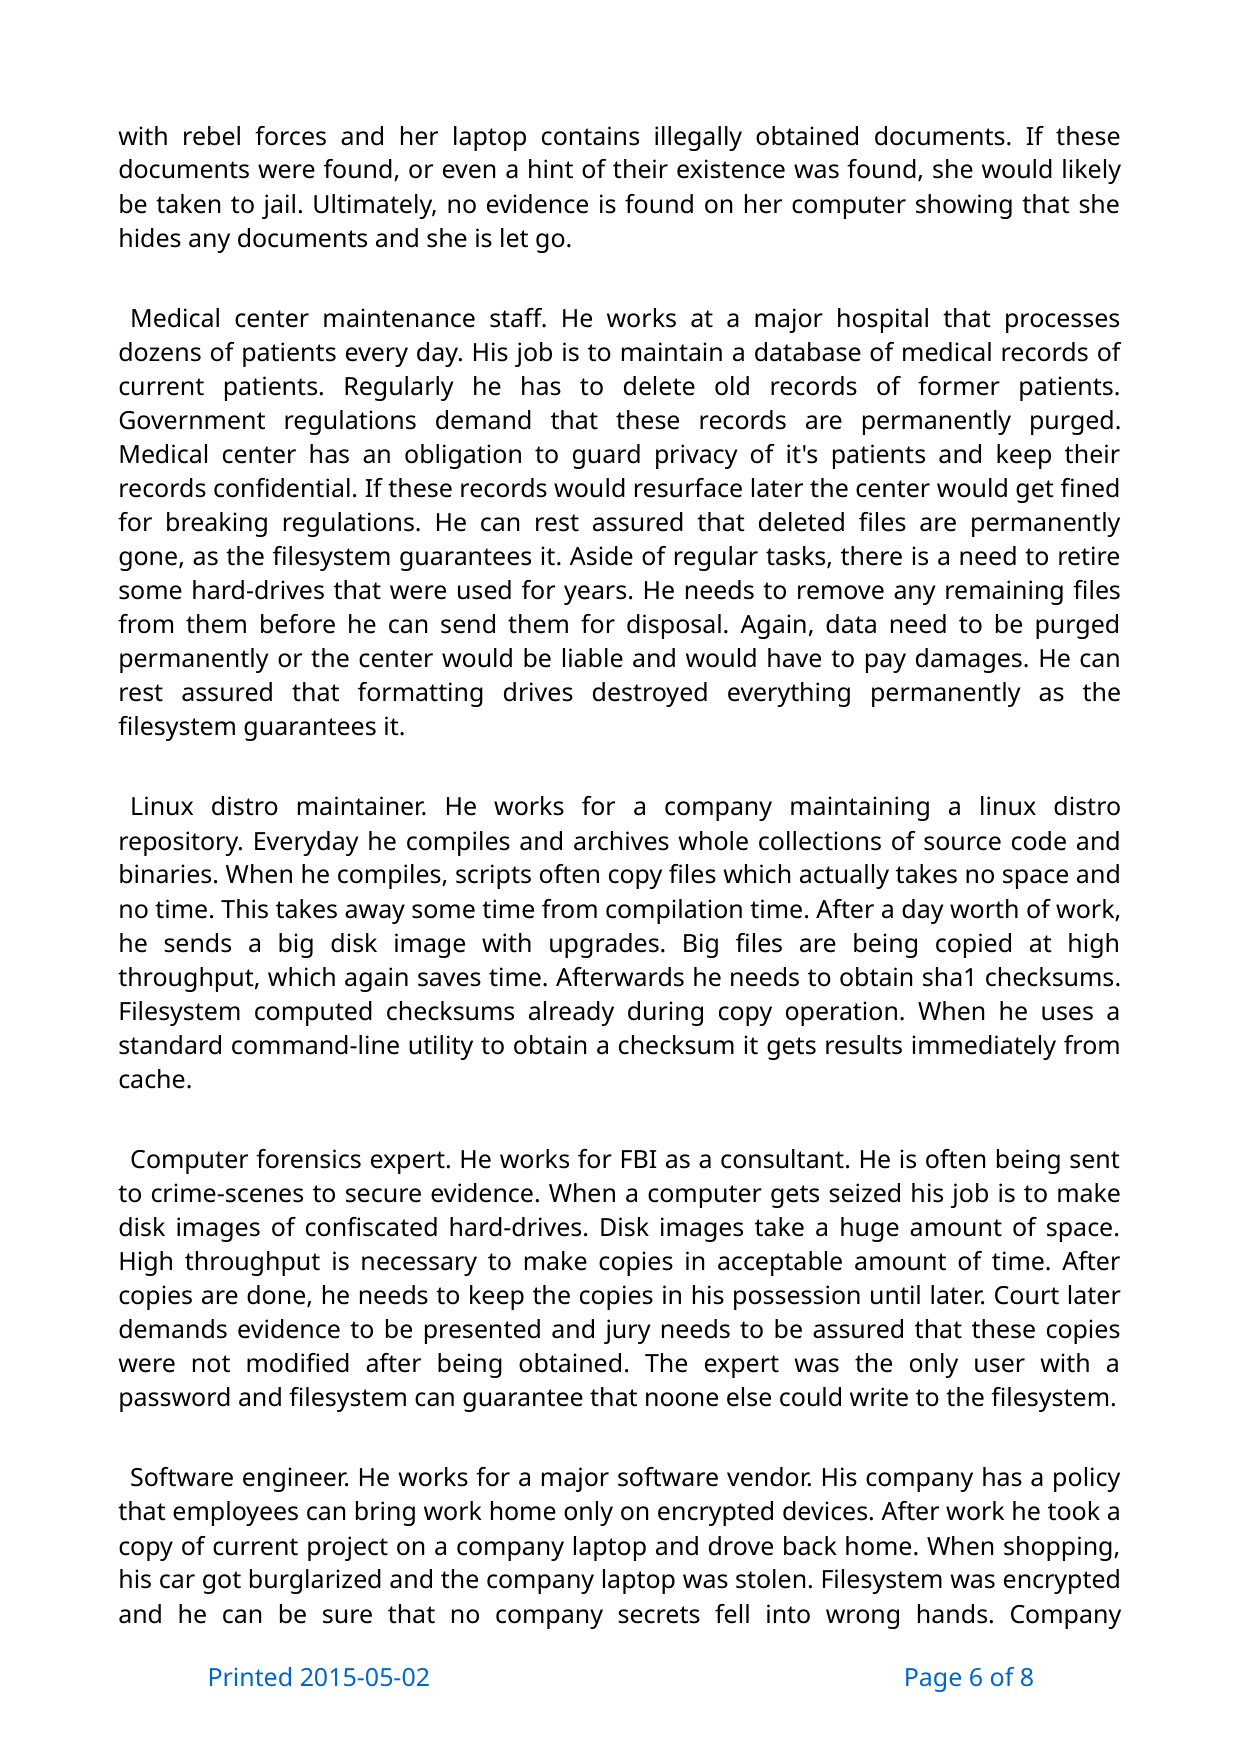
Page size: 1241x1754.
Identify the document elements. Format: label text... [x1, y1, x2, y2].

text Linux distro maintainer. He works for a company maintaining a linux distro repository. Everyday he compiles and archives whole collections of source code and binaries. When he compiles, scripts often copy files which actually takes no space and no time. This takes away some time from compilation time. After a day worth of work, he sends a big disk image with upgrades. Big files are being copied at high throughput, which again saves time. Afterwards he needs to obtain sha1 checksums. Filesystem computed checksums already during copy operation. When he uses a standard command-line utility to obtain a checksum it gets results immediately from cache. [118, 789, 1122, 1096]
text with rebel forces and her laptop contains illegally obtained documents. If these documents were found, or even a hint of their existence was found, she would likely be taken to jail. Ultimately, no evidence is found on her computer showing that she hides any documents and she is let go. [118, 118, 1122, 254]
text Computer forensics expert. He works for FBI as a consultant. He is often being sent to crime-scenes to secure evidence. When a computer gets seized his job is to make disk images of confiscated hard-drives. Disk images take a huge amount of space. High throughput is necessary to make copies in acceptable amount of time. After copies are done, he needs to keep the copies in his possession until later. Court later demands evidence to be presented and jury needs to be assured that these copies were not modified after being obtained. The expert was the only user with a password and filesystem can guarantee that noone else could write to the filesystem. [118, 1142, 1122, 1414]
text Software engineer. He works for a major software vendor. His company has a policy that employees can bring work home only on encrypted devices. After work he took a copy of current project on a company laptop and drove back home. When shopping, his car got burglarized and the company laptop was stolen. Filesystem was encrypted and he can be sure that no company secrets fell into wrong hands. Company [118, 1460, 1122, 1630]
text Medical center maintenance staff. He works at a major hospital that processes dozens of patients every day. His job is to maintain a database of medical records of current patients. Regularly he has to delete old records of former patients. Government regulations demand that these records are permanently purged. Medical center has an obligation to guard privacy of it's patients and keep their records confidential. If these records would resurface later the center would get fined for breaking regulations. He can rest assured that deleted files are permanently gone, as the filesystem guarantees it. Aside of regular tasks, there is a need to retire some hard-drives that were used for years. He needs to remove any remaining files from them before he can send them for disposal. Again, data need to be purged permanently or the center would be liable and would have to pay damages. He can rest assured that formatting drives destroyed everything permanently as the filesystem guarantees it. [118, 300, 1122, 743]
